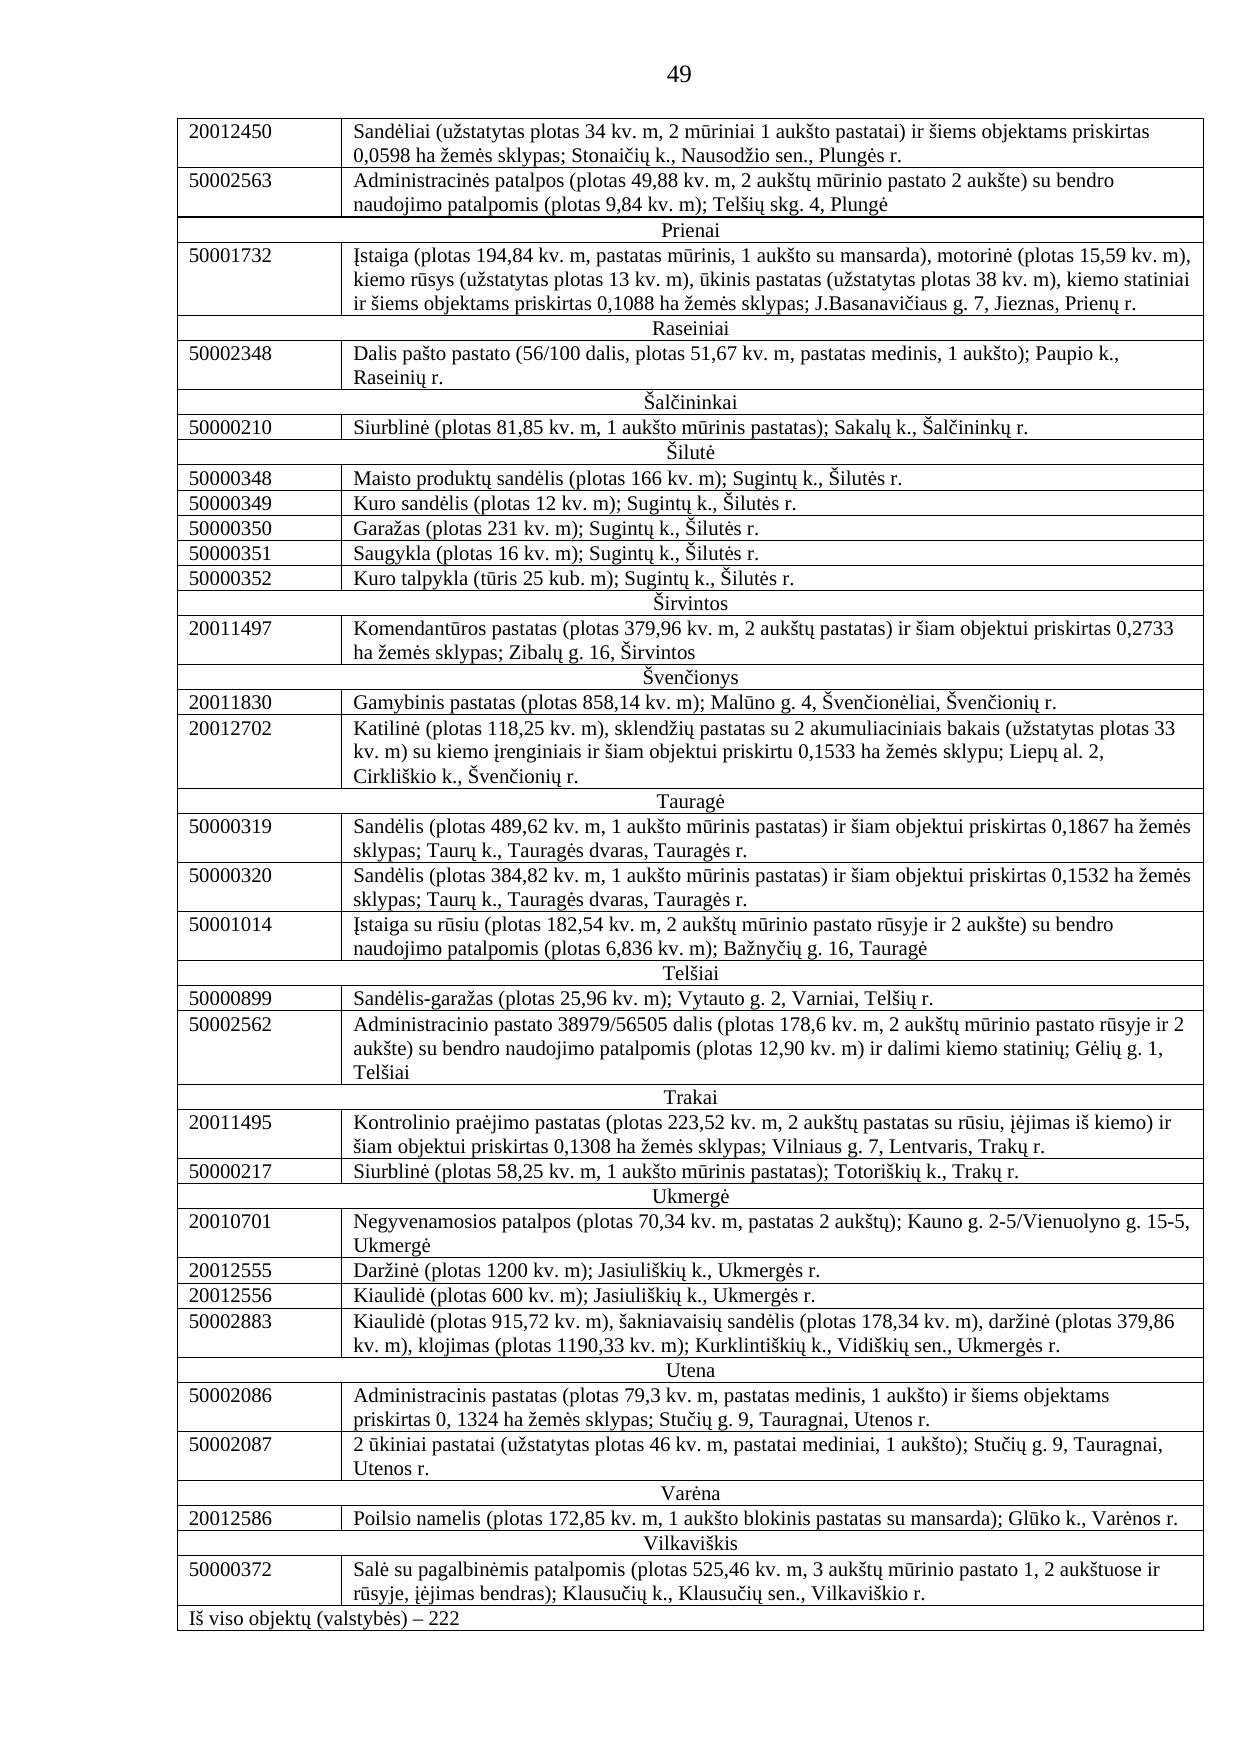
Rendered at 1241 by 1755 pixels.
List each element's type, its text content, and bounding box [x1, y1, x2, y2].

table_cell 20012556 [178, 1284, 341, 1307]
table_cell 50000372 [178, 1556, 341, 1604]
table_cell Sandėlis-garažas (plotas 25,96 kv. m); Vytauto g. 2, Varniai, Telšių r. [342, 986, 1203, 1010]
table_cell 50002087 [178, 1432, 341, 1480]
table_cell Dalis pašto pastato (56/100 dalis, plotas 51,67 kv. m, pastatas medinis, 1 aukšto); Paupio k., Raseinių r. [342, 341, 1203, 389]
table_cell Katilinė (plotas 118,25 kv. m), sklendžių pastatas su 2 akumuliaciniais bakais (užstatytas plotas 33 kv. m) su kiemo įrenginiais ir šiam objektui priskirtu 0,1533 ha žemės sklypu; Liepų al. 2, Cirkliškio k., Švenčionių r. [342, 715, 1203, 788]
table_cell 20010701 [178, 1209, 341, 1257]
table_cell Tauragė [178, 789, 1203, 813]
table_cell 20011830 [178, 690, 341, 714]
table_cell Trakai [178, 1085, 1203, 1109]
table_cell 20012702 [178, 715, 341, 788]
table_cell 50002562 [178, 1011, 341, 1084]
table_cell Salė su pagalbinėmis patalpomis (plotas 525,46 kv. m, 3 aukštų mūrinio pastato 1, 2 aukštuose ir rūsyje, įėjimas bendras); Klausučių k., Klausučių sen., Vilkaviškio r. [342, 1556, 1203, 1604]
table_cell Administracinės patalpos (plotas 49,88 kv. m, 2 aukštų mūrinio pastato 2 aukšte) su bendro naudojimo patalpomis (plotas 9,84 kv. m); Telšių skg. 4, Plungė [342, 168, 1203, 216]
table_cell Administracinis pastatas (plotas 79,3 kv. m, pastatas medinis, 1 aukšto) ir šiems objektams priskirtas 0, 1324 ha žemės sklypas; Stučių g. 9, Tauragnai, Utenos r. [342, 1383, 1203, 1431]
table_cell 50002348 [178, 341, 341, 389]
table_cell Administracinio pastato 38979/56505 dalis (plotas 178,6 kv. m, 2 aukštų mūrinio pastato rūsyje ir 2 aukšte) su bendro naudojimo patalpomis (plotas 12,90 kv. m) ir dalimi kiemo statinių; Gėlių g. 1, Telšiai [342, 1011, 1203, 1084]
table_cell Telšiai [178, 961, 1203, 985]
table_cell 50000210 [178, 415, 341, 439]
table_cell 50000349 [178, 491, 341, 514]
table_cell Garažas (plotas 231 kv. m); Sugintų k., Šilutės r. [342, 516, 1203, 540]
table_cell 50000350 [178, 516, 341, 540]
table_cell 50002883 [178, 1309, 341, 1357]
table_cell 50000899 [178, 986, 341, 1010]
table_cell 50002086 [178, 1383, 341, 1431]
table_cell Gamybinis pastatas (plotas 858,14 kv. m); Malūno g. 4, Švenčionėliai, Švenčionių r. [342, 690, 1203, 714]
table_cell Kuro talpykla (tūris 25 kub. m); Sugintų k., Šilutės r. [342, 566, 1203, 590]
table_cell 50000348 [178, 465, 341, 489]
table_cell Švenčionys [178, 665, 1203, 689]
table_cell 50001014 [178, 912, 341, 960]
table_cell Sandėliai (užstatytas plotas 34 kv. m, 2 mūriniai 1 aukšto pastatai) ir šiems objektams priskirtas 0,0598 ha žemės sklypas; Stonaičių k., Nausodžio sen., Plungės r. [342, 119, 1203, 167]
table_cell Kiaulidė (plotas 600 kv. m); Jasiuliškių k., Ukmergės r. [342, 1284, 1203, 1307]
table_cell Sandėlis (plotas 384,82 kv. m, 1 aukšto mūrinis pastatas) ir šiam objektui priskirtas 0,1532 ha žemės sklypas; Taurų k., Tauragės dvaras, Tauragės r. [342, 863, 1203, 911]
table_cell Kontrolinio praėjimo pastatas (plotas 223,52 kv. m, 2 aukštų pastatas su rūsiu, įėjimas iš kiemo) ir šiam objektui priskirtas 0,1308 ha žemės sklypas; Vilniaus g. 7, Lentvaris, Trakų r. [342, 1110, 1203, 1158]
table_cell Varėna [178, 1481, 1203, 1505]
table_cell Maisto produktų sandėlis (plotas 166 kv. m); Sugintų k., Šilutės r. [342, 465, 1203, 489]
table_cell Šalčininkai [178, 390, 1203, 414]
table_cell 50001732 [178, 243, 341, 315]
table_cell Vilkaviškis [178, 1531, 1203, 1555]
table_cell Kuro sandėlis (plotas 12 kv. m); Sugintų k., Šilutės r. [342, 491, 1203, 514]
table_cell Saugykla (plotas 16 kv. m); Sugintų k., Šilutės r. [342, 541, 1203, 565]
table_cell Įstaiga (plotas 194,84 kv. m, pastatas mūrinis, 1 aukšto su mansarda), motorinė (plotas 15,59 kv. m), kiemo rūsys (užstatytas plotas 13 kv. m), ūkinis pastatas (užstatytas plotas 38 kv. m), kiemo statiniai ir šiems objektams priskirtas 0,1088 ha žemės sklypas; J.Basanavičiaus g. 7, Jieznas, Prienų r. [342, 243, 1203, 315]
table_cell Šilutė [178, 440, 1203, 464]
table_cell 50000320 [178, 863, 341, 911]
table_cell 20012586 [178, 1506, 341, 1530]
table_cell Raseiniai [178, 316, 1203, 340]
table_cell Prienai [178, 218, 1203, 242]
table_cell Įstaiga su rūsiu (plotas 182,54 kv. m, 2 aukštų mūrinio pastato rūsyje ir 2 aukšte) su bendro naudojimo patalpomis (plotas 6,836 kv. m); Bažnyčių g. 16, Tauragė [342, 912, 1203, 960]
table_cell Komendantūros pastatas (plotas 379,96 kv. m, 2 aukštų pastatas) ir šiam objektui priskirtas 0,2733 ha žemės sklypas; Zibalų g. 16, Širvintos [342, 616, 1203, 664]
table_cell 2 ūkiniai pastatai (užstatytas plotas 46 kv. m, pastatai mediniai, 1 aukšto); Stučių g. 9, Tauragnai, Utenos r. [342, 1432, 1203, 1480]
table_cell Sandėlis (plotas 489,62 kv. m, 1 aukšto mūrinis pastatas) ir šiam objektui priskirtas 0,1867 ha žemės sklypas; Taurų k., Tauragės dvaras, Tauragės r. [342, 814, 1203, 862]
table_cell 50000217 [178, 1159, 341, 1183]
table_cell Kiaulidė (plotas 915,72 kv. m), šakniavaisių sandėlis (plotas 178,34 kv. m), daržinė (plotas 379,86 kv. m), klojimas (plotas 1190,33 kv. m); Kurklintiškių k., Vidiškių sen., Ukmergės r. [342, 1309, 1203, 1357]
table_cell 20011495 [178, 1110, 341, 1158]
table_cell Ukmergė [178, 1184, 1203, 1208]
table_cell 20012555 [178, 1258, 341, 1282]
table_cell 50000351 [178, 541, 341, 565]
table_cell Siurblinė (plotas 81,85 kv. m, 1 aukšto mūrinis pastatas); Sakalų k., Šalčininkų r. [342, 415, 1203, 439]
table_cell Negyvenamosios patalpos (plotas 70,34 kv. m, pastatas 2 aukštų); Kauno g. 2-5/Vienuolyno g. 15-5, Ukmergė [342, 1209, 1203, 1257]
table_cell Siurblinė (plotas 58,25 kv. m, 1 aukšto mūrinis pastatas); Totoriškių k., Trakų r. [342, 1159, 1203, 1183]
table_cell Poilsio namelis (plotas 172,85 kv. m, 1 aukšto blokinis pastatas su mansarda); Glūko k., Varėnos r. [342, 1506, 1203, 1530]
table_cell Daržinė (plotas 1200 kv. m); Jasiuliškių k., Ukmergės r. [342, 1258, 1203, 1282]
table_cell 20011497 [178, 616, 341, 664]
table_cell 50000352 [178, 566, 341, 590]
table_cell 50002563 [178, 168, 341, 216]
table_cell 50000319 [178, 814, 341, 862]
table_cell Utena [178, 1358, 1203, 1382]
table_cell Iš viso objektų (valstybės) – 222 [178, 1606, 1203, 1630]
table_cell 20012450 [178, 119, 341, 167]
table_cell Širvintos [178, 591, 1203, 615]
